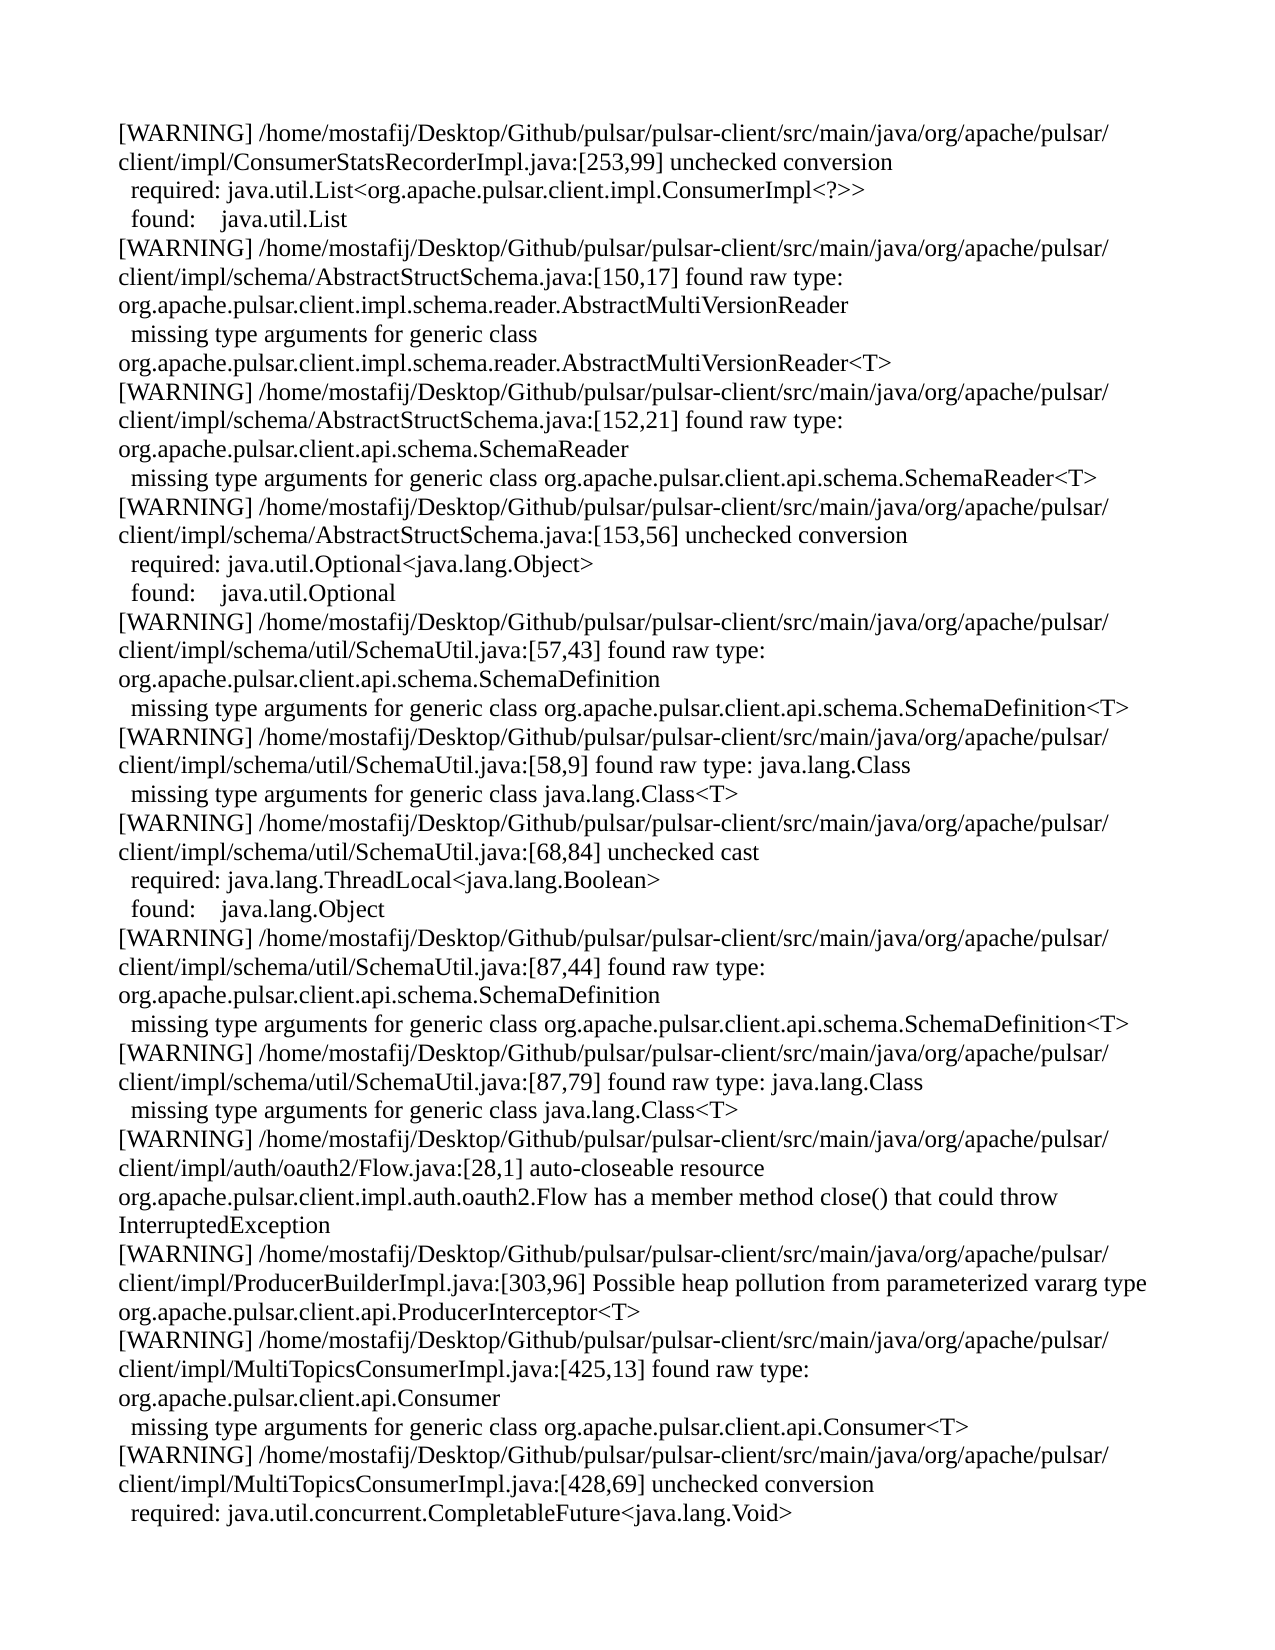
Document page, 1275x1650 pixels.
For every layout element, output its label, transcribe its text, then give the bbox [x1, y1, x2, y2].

text [WARNING] /home/mostafij/Desktop/Github/pulsar/pulsar-client/src/main/java/org/apache/pulsar/client/impl/schema/util/SchemaUtil.java:[87,44] found raw type: org.apache.pulsar.client.api.schema.SchemaDefinition [118, 923, 1157, 1009]
text found: java.lang.Object [118, 894, 1157, 923]
text required: java.util.List<org.apache.pulsar.client.impl.ConsumerImpl<?>> [118, 176, 1157, 204]
text [WARNING] /home/mostafij/Desktop/Github/pulsar/pulsar-client/src/main/java/org/apache/pulsar/client/impl/schema/util/SchemaUtil.java:[58,9] found raw type: java.lang.Class [118, 722, 1157, 779]
text [WARNING] /home/mostafij/Desktop/Github/pulsar/pulsar-client/src/main/java/org/apache/pulsar/client/impl/ConsumerStatsRecorderImpl.java:[253,99] unchecked conversion [118, 118, 1157, 176]
text [WARNING] /home/mostafij/Desktop/Github/pulsar/pulsar-client/src/main/java/org/apache/pulsar/client/impl/MultiTopicsConsumerImpl.java:[428,69] unchecked conversion [118, 1441, 1157, 1498]
text required: java.util.Optional<java.lang.Object> [118, 549, 1157, 578]
text [WARNING] /home/mostafij/Desktop/Github/pulsar/pulsar-client/src/main/java/org/apache/pulsar/client/impl/ProducerBuilderImpl.java:[303,96] Possible heap pollution from parameterized vararg type org.apache.pulsar.client.api.ProducerInterceptor<T> [118, 1239, 1157, 1326]
text [WARNING] /home/mostafij/Desktop/Github/pulsar/pulsar-client/src/main/java/org/apache/pulsar/client/impl/schema/util/SchemaUtil.java:[57,43] found raw type: org.apache.pulsar.client.api.schema.SchemaDefinition [118, 607, 1157, 693]
text [WARNING] /home/mostafij/Desktop/Github/pulsar/pulsar-client/src/main/java/org/apache/pulsar/client/impl/MultiTopicsConsumerImpl.java:[425,13] found raw type: org.apache.pulsar.client.api.Consumer [118, 1326, 1157, 1412]
text missing type arguments for generic class java.lang.Class<T> [118, 779, 1157, 808]
text missing type arguments for generic class org.apache.pulsar.client.api.schema.SchemaDefinition<T> [118, 1009, 1157, 1038]
text [WARNING] /home/mostafij/Desktop/Github/pulsar/pulsar-client/src/main/java/org/apache/pulsar/client/impl/schema/util/SchemaUtil.java:[87,79] found raw type: java.lang.Class [118, 1038, 1157, 1096]
text [WARNING] /home/mostafij/Desktop/Github/pulsar/pulsar-client/src/main/java/org/apache/pulsar/client/impl/schema/AbstractStructSchema.java:[152,21] found raw type: org.apache.pulsar.client.api.schema.SchemaReader [118, 377, 1157, 463]
text [WARNING] /home/mostafij/Desktop/Github/pulsar/pulsar-client/src/main/java/org/apache/pulsar/client/impl/schema/util/SchemaUtil.java:[68,84] unchecked cast [118, 808, 1157, 866]
text missing type arguments for generic class java.lang.Class<T> [118, 1096, 1157, 1124]
text found: java.util.List [118, 204, 1157, 233]
text found: java.util.Optional [118, 578, 1157, 607]
text missing type arguments for generic class org.apache.pulsar.client.api.Consumer<T> [118, 1412, 1157, 1441]
text required: java.lang.ThreadLocal<java.lang.Boolean> [118, 866, 1157, 894]
text missing type arguments for generic class org.apache.pulsar.client.api.schema.SchemaDefinition<T> [118, 693, 1157, 722]
text missing type arguments for generic class org.apache.pulsar.client.impl.schema.reader.AbstractMultiVersionReader<T> [118, 319, 1157, 377]
text [WARNING] /home/mostafij/Desktop/Github/pulsar/pulsar-client/src/main/java/org/apache/pulsar/client/impl/auth/oauth2/Flow.java:[28,1] auto-closeable resource org.apache.pulsar.client.impl.auth.oauth2.Flow has a member method close() that could throw InterruptedException [118, 1124, 1157, 1239]
text missing type arguments for generic class org.apache.pulsar.client.api.schema.SchemaReader<T> [118, 463, 1157, 492]
text required: java.util.concurrent.CompletableFuture<java.lang.Void> [118, 1498, 1157, 1527]
text [WARNING] /home/mostafij/Desktop/Github/pulsar/pulsar-client/src/main/java/org/apache/pulsar/client/impl/schema/AbstractStructSchema.java:[150,17] found raw type: org.apache.pulsar.client.impl.schema.reader.AbstractMultiVersionReader [118, 233, 1157, 319]
text [WARNING] /home/mostafij/Desktop/Github/pulsar/pulsar-client/src/main/java/org/apache/pulsar/client/impl/schema/AbstractStructSchema.java:[153,56] unchecked conversion [118, 492, 1157, 549]
